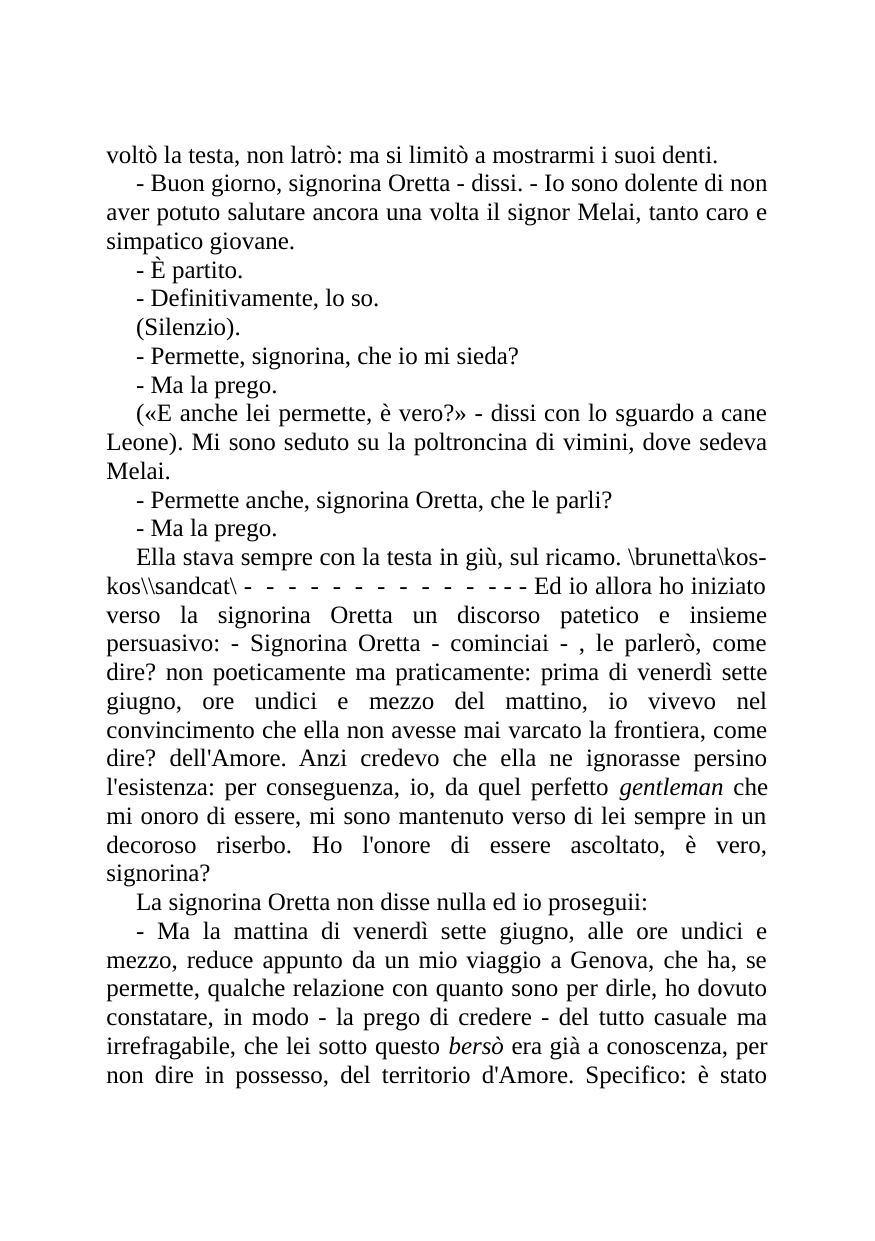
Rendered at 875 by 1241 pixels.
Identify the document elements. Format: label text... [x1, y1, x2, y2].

text La signorina Oretta non disse nulla ed io proseguii: [106, 887, 768, 916]
text voltò la testa, non latrò: ma si limitò a mostrarmi i suoi denti. [106, 140, 768, 168]
text - Ma la mattina di venerdì sette giugno, alle ore undici e mezzo, reduce appunto da un mio viaggio a Genova, che ha, se permette, qualche relazione con quanto sono per dirle, ho dovuto constatare, in modo - la prego di credere - del tutto casuale ma irrefragabile, che lei sotto questo bersò era già a conoscenza, per non dire in possesso, del territorio d'Amore. Specifico: è stato [106, 916, 768, 1088]
text («E anche lei permette, è vero?» - dissi con lo sguardo a cane Leone). Mi sono seduto su la poltroncina di vimini, dove sedeva Melai. [106, 398, 768, 485]
text - Buon giorno, signorina Oretta - dissi. - Io sono dolente di non aver potuto salutare ancora una volta il signor Melai, tanto caro e simpatico giovane. [106, 168, 768, 255]
text - È partito. [106, 255, 768, 283]
text - Permette, signorina, che io mi sieda? [106, 341, 768, 370]
text - Permette anche, signorina Oretta, che le parli? [106, 485, 768, 513]
text Ella stava sempre con la testa in giù, sul ricamo. \brunetta\kos-kos\\sandcat\ - - - - - - - - - - - - - - Ed io allora ho iniziato verso la signorina Oretta un discorso patetico e insieme persuasivo: - Signorina Oretta - cominciai - , le parlerò, come dire? non poeticamente ma praticamente: prima di venerdì sette giugno, ore undici e mezzo del mattino, io vivevo nel convincimento che ella non avesse mai varcato la frontiera, come dire? dell'Amore. Anzi credevo che ella ne ignorasse persino l'esistenza: per conseguenza, io, da quel perfetto gentleman che mi onoro di essere, mi sono mantenuto verso di lei sempre in un decoroso riserbo. Ho l'onore di essere ascoltato, è vero, signorina? [106, 542, 768, 887]
text (Silenzio). [106, 312, 768, 341]
text - Definitivamente, lo so. [106, 283, 768, 312]
text - Ma la prego. [106, 513, 768, 542]
text - Ma la prego. [106, 370, 768, 398]
